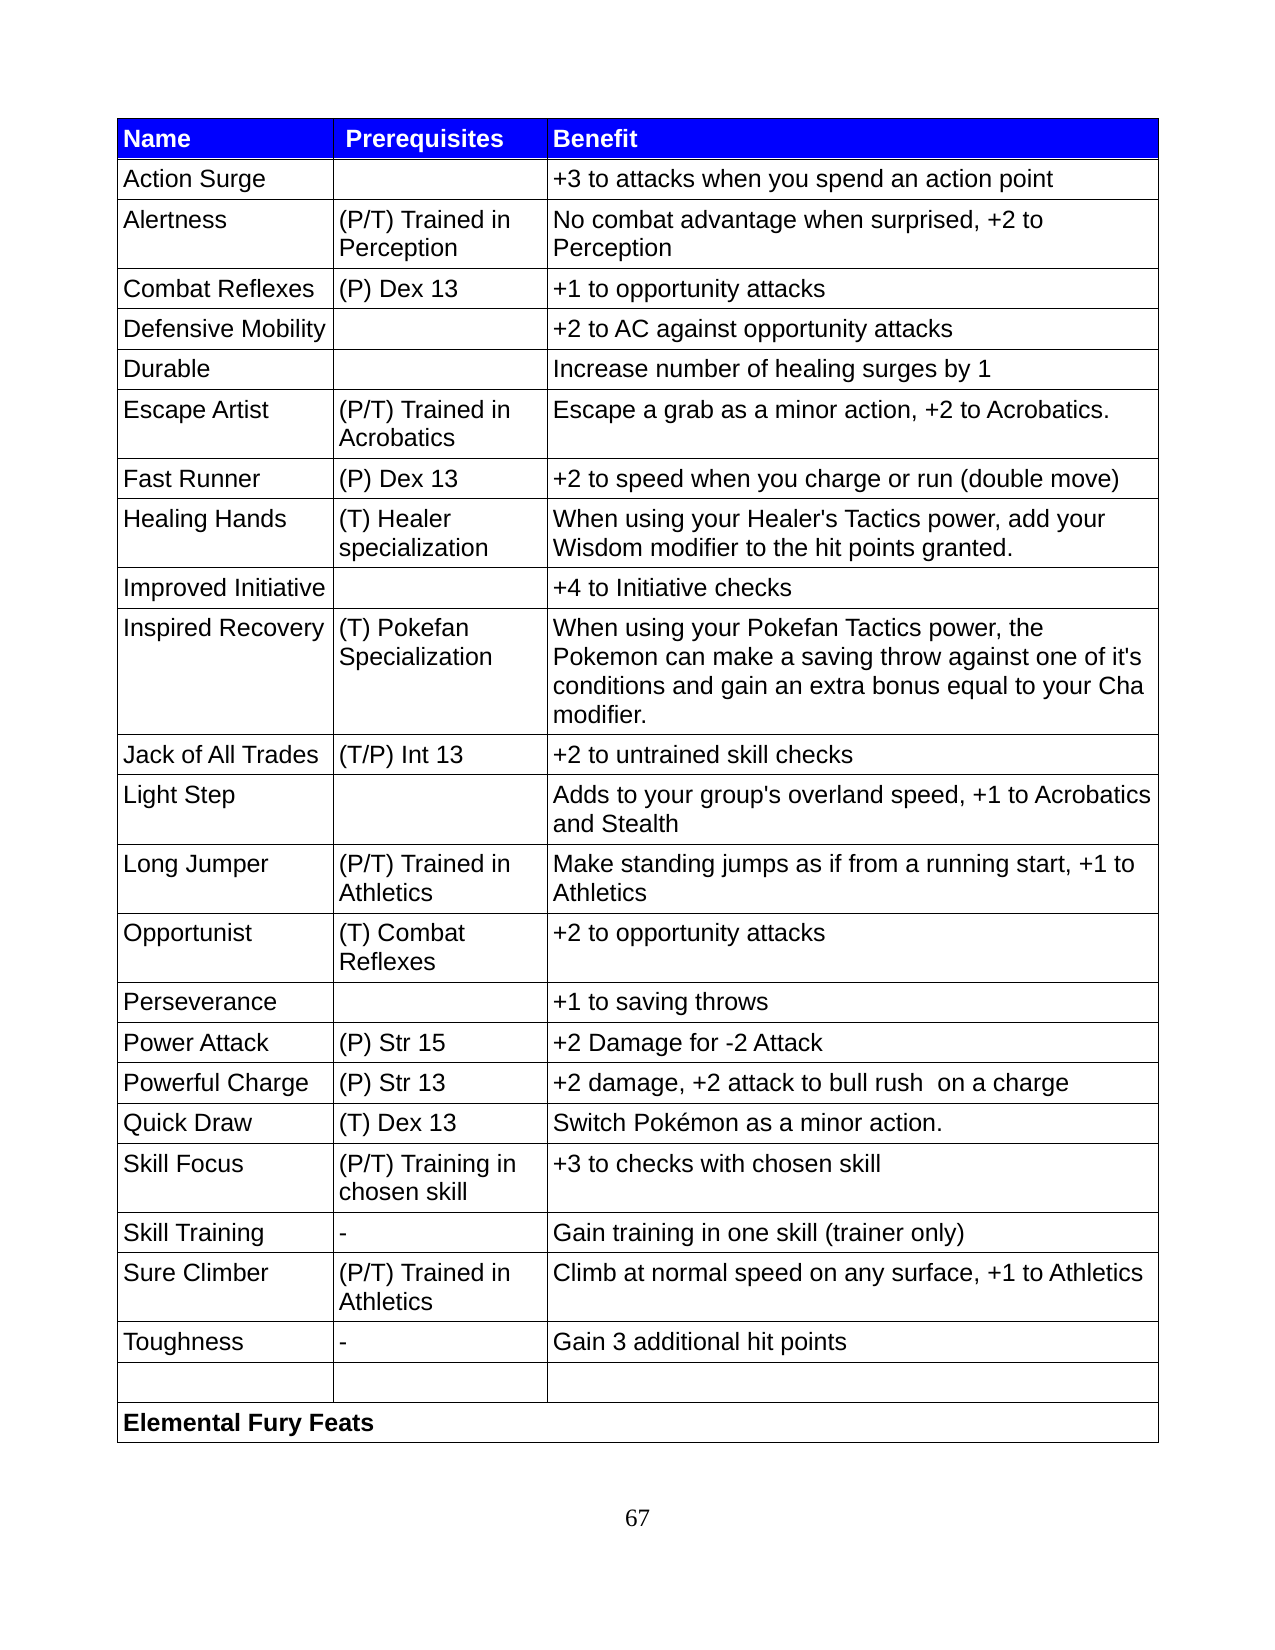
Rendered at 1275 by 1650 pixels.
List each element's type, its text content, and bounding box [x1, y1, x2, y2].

table_header Name [118, 119, 333, 158]
table_cell (P/T) Trained in Athletics [334, 1253, 547, 1321]
table_cell Perseverance [118, 983, 333, 1022]
table_cell +3 to attacks when you spend an action point [548, 160, 1158, 199]
table_cell Power Attack [118, 1023, 333, 1062]
table_cell [334, 775, 547, 843]
table_cell Fast Runner [118, 459, 333, 498]
table_cell Improved Initiative [118, 568, 333, 607]
table_cell Quick Draw [118, 1104, 333, 1143]
table_cell No combat advantage when surprised, +2 to Perception [548, 200, 1158, 268]
table_cell Light Step [118, 775, 333, 843]
table_cell (P/T) Trained in Acrobatics [334, 390, 547, 458]
table_cell [548, 1363, 1158, 1402]
table_cell (P) Dex 13 [334, 459, 547, 498]
table_cell Skill Focus [118, 1144, 333, 1212]
table_cell +3 to checks with chosen skill [548, 1144, 1158, 1212]
table_cell Increase number of healing surges by 1 [548, 350, 1158, 389]
table_cell (T/P) Int 13 [334, 735, 547, 774]
table_cell (P/T) Trained in Athletics [334, 845, 547, 912]
table_cell [334, 160, 547, 199]
table_cell Combat Reflexes [118, 269, 333, 308]
table_cell +1 to saving throws [548, 983, 1158, 1022]
table_cell Elemental Fury Feats [118, 1403, 1158, 1442]
table_cell +4 to Initiative checks [548, 568, 1158, 607]
table_cell (T) Healer specialization [334, 499, 547, 567]
table_cell Escape Artist [118, 390, 333, 458]
table_cell +2 to untrained skill checks [548, 735, 1158, 774]
table_cell Powerful Charge [118, 1063, 333, 1102]
table_cell +2 to opportunity attacks [548, 914, 1158, 982]
table_cell - [334, 1322, 547, 1362]
table_cell Jack of All Trades [118, 735, 333, 774]
table_cell [334, 568, 547, 607]
table_cell (P/T) Training in chosen skill [334, 1144, 547, 1212]
table_cell Adds to your group's overland speed, +1 to Acrobatics and Stealth [548, 775, 1158, 843]
table_cell Opportunist [118, 914, 333, 982]
table_cell +2 to AC against opportunity attacks [548, 309, 1158, 348]
table_cell Gain 3 additional hit points [548, 1322, 1158, 1362]
table_cell (P) Str 15 [334, 1023, 547, 1062]
table_cell (T) Dex 13 [334, 1104, 547, 1143]
table_cell Healing Hands [118, 499, 333, 567]
table_cell Durable [118, 350, 333, 389]
table_cell (T) Combat Reflexes [334, 914, 547, 982]
table_cell Make standing jumps as if from a running start, +1 to Athletics [548, 845, 1158, 912]
table_cell Action Surge [118, 160, 333, 199]
table_cell Defensive Mobility [118, 309, 333, 348]
table_cell (T) Pokefan Specialization [334, 609, 547, 734]
table_cell Alertness [118, 200, 333, 268]
table_cell Skill Training [118, 1213, 333, 1252]
table_cell [334, 1363, 547, 1402]
table_cell When using your Pokefan Tactics power, the Pokemon can make a saving throw against one of it's conditions and gain an extra bonus equal to your Cha modifier. [548, 609, 1158, 734]
table_cell Long Jumper [118, 845, 333, 912]
table_cell Inspired Recovery [118, 609, 333, 734]
table_cell [334, 309, 547, 348]
table_cell (P) Dex 13 [334, 269, 547, 308]
table_cell +2 Damage for -2 Attack [548, 1023, 1158, 1062]
table_cell Escape a grab as a minor action, +2 to Acrobatics. [548, 390, 1158, 458]
table_cell +1 to opportunity attacks [548, 269, 1158, 308]
table_header Benefit [548, 119, 1158, 158]
table_cell [334, 350, 547, 389]
table_cell Climb at normal speed on any surface, +1 to Athletics [548, 1253, 1158, 1321]
table_cell (P/T) Trained in Perception [334, 200, 547, 268]
table_cell +2 damage, +2 attack to bull rush on a charge [548, 1063, 1158, 1102]
table_header Prerequisites [334, 119, 547, 158]
table_cell Switch Pokémon as a minor action. [548, 1104, 1158, 1143]
table_cell (P) Str 13 [334, 1063, 547, 1102]
table_cell Toughness [118, 1322, 333, 1362]
table_cell Sure Climber [118, 1253, 333, 1321]
table_cell - [334, 1213, 547, 1252]
table_cell +2 to speed when you charge or run (double move) [548, 459, 1158, 498]
table_cell [334, 983, 547, 1022]
table_cell Gain training in one skill (trainer only) [548, 1213, 1158, 1252]
table_cell When using your Healer's Tactics power, add your Wisdom modifier to the hit points granted. [548, 499, 1158, 567]
table_cell [118, 1363, 333, 1402]
